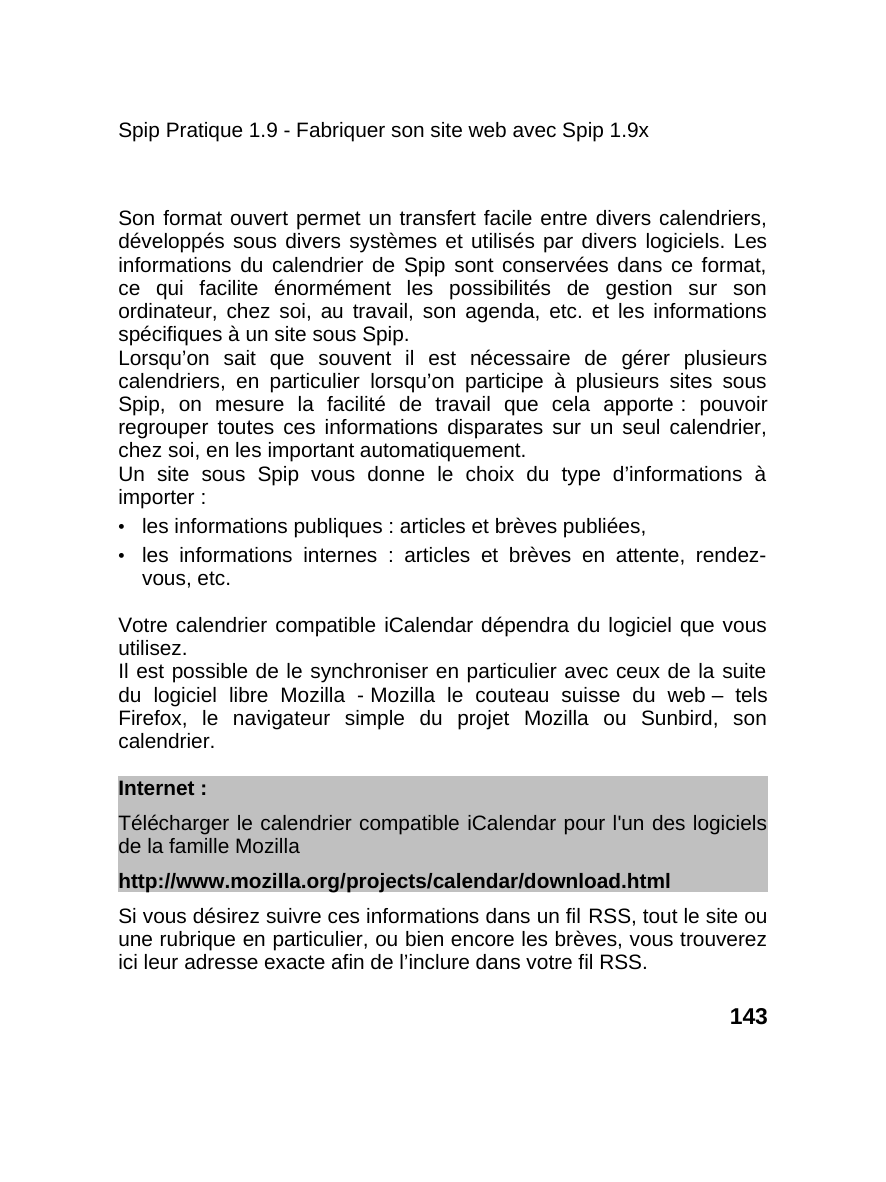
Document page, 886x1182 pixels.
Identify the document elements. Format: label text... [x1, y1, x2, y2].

text Son format ouvert permet un transfert facile entre divers calendriers, développés sous divers systèmes et utilisés par divers logiciels. Les informations du calendrier de Spip sont conservées dans ce format, ce qui facilite énormément les possibilités de gestion sur son ordinateur, chez soi, au travail, son agenda, etc. et les informations spécifiques à un site sous Spip. [118, 207, 768, 346]
list les informations publiques : articles et brèves publiées, [118, 514, 768, 538]
text Si vous désirez suivre ces informations dans un fil RSS, tout le site ou une rubrique en particulier, ou bien encore les brèves, vous trouverez ici leur adresse exacte afin de l’inclure dans votre fil RSS. [118, 904, 768, 974]
text Télécharger le calendrier compatible iCalendar pour l'un des logiciels de la famille Mozilla [118, 811, 768, 857]
text http://www.mozilla.org/projects/calendar/download.html [118, 869, 768, 892]
list les informations internes : articles et brèves en attente, rendez-vous, etc. [118, 544, 768, 590]
text Un site sous Spip vous donne le choix du type d’informations à importer : [118, 462, 768, 509]
text Lorsqu’on sait que souvent il est nécessaire de gérer plusieurs calendriers, en particulier lorsqu’on participe à plusieurs sites sous Spip, on mesure la facilité de travail que cela apporte : pouvoir regrouper toutes ces informations disparates sur un seul calendrier, chez soi, en les important automatiquement. [118, 346, 768, 462]
text Votre calendrier compatible iCalendar dépendra du logiciel que vous utilisez. [118, 613, 768, 660]
text Internet : [118, 776, 768, 799]
text Il est possible de le synchroniser en particulier avec ceux de la suite du logiciel libre Mozilla - Mozilla le couteau suisse du web – tels Firefox, le navigateur simple du projet Mozilla ou Sunbird, son calendrier. [118, 660, 768, 753]
